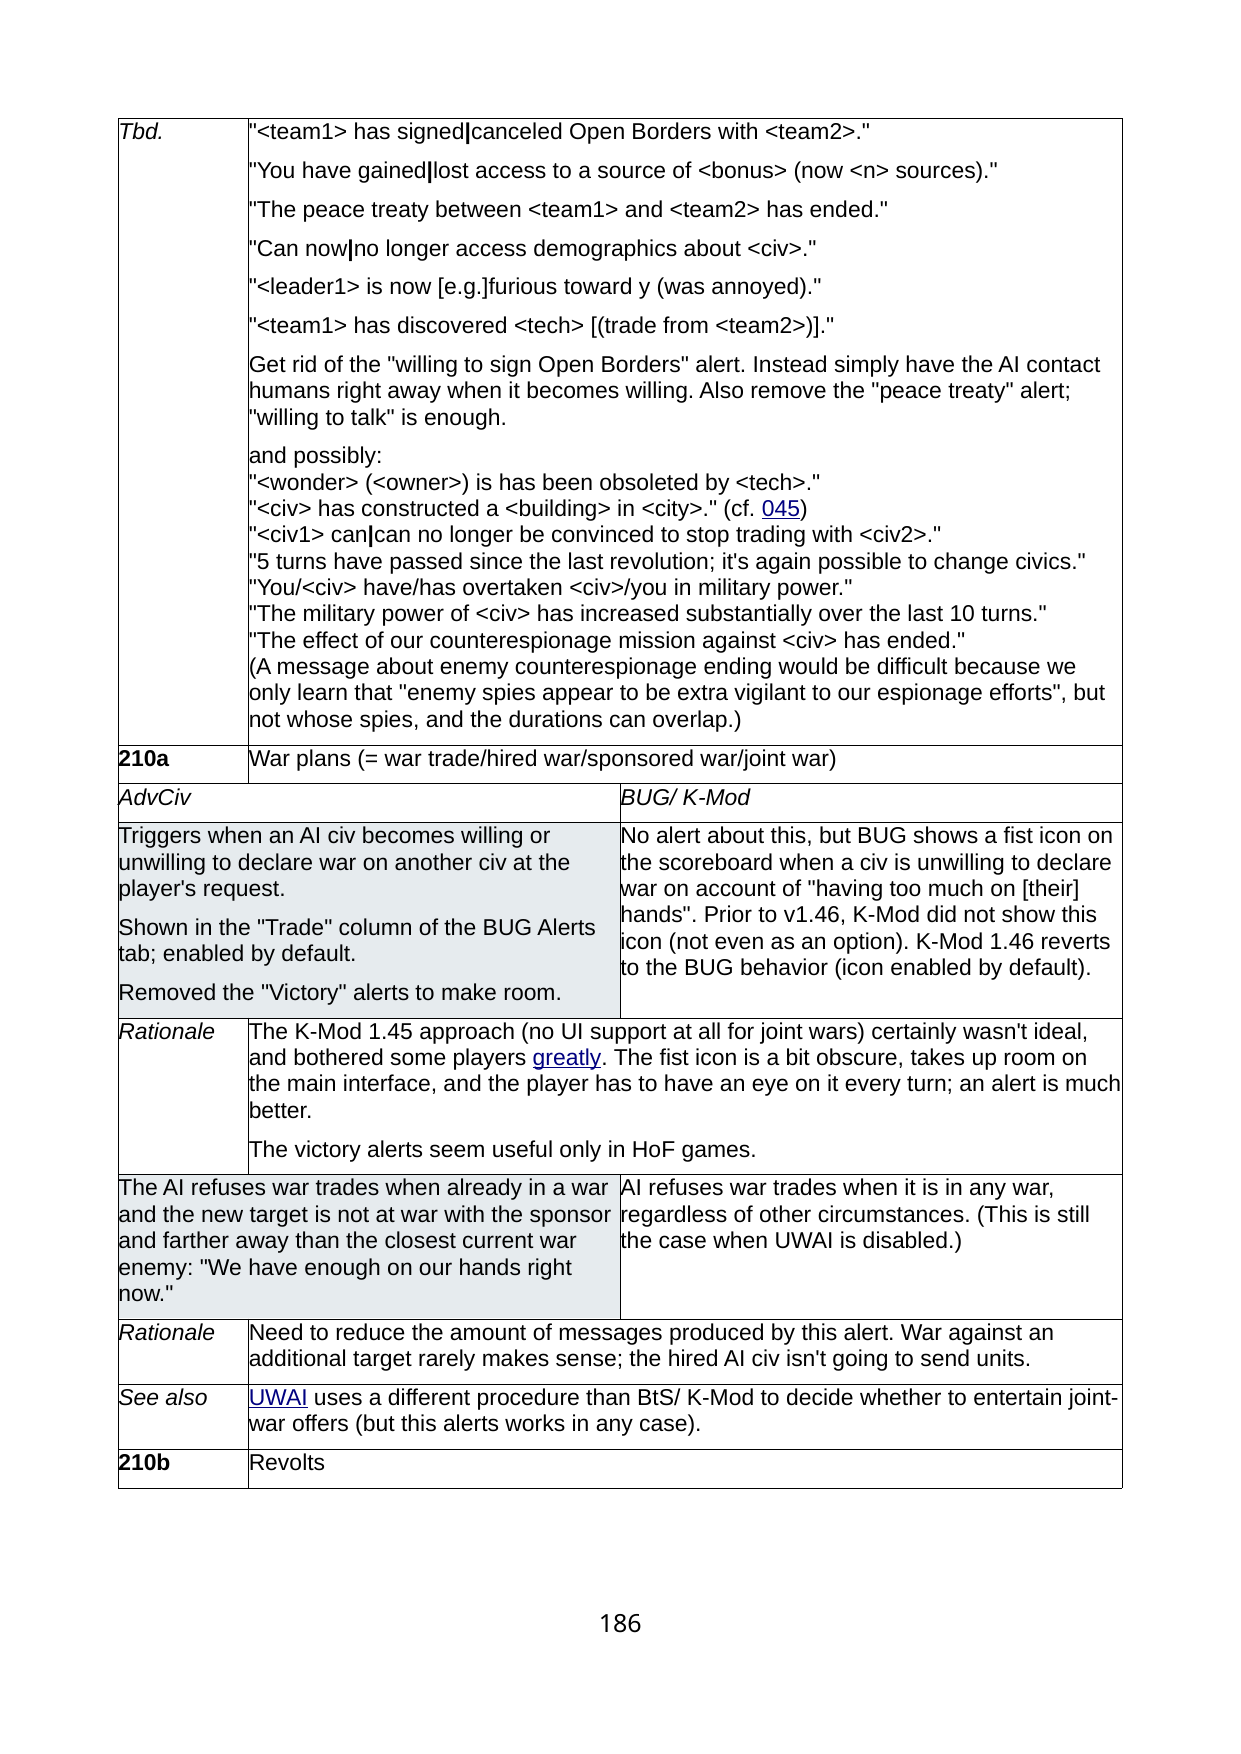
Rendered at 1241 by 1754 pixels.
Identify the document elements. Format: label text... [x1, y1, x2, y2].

table_cell No alert about this, but BUG shows a fist icon on the scoreboard when a civ is unwilling to declare war on account of "having too much on [their] hands". Prior to v1.46, K-Mod did not show this icon (not even as an option). K-Mod 1.46 reverts to the BUG behavior (icon enabled by default). [621, 823, 1122, 1018]
table_cell Tbd. [119, 119, 248, 744]
table_cell 210b [119, 1450, 248, 1488]
table_cell AI refuses war trades when it is in any war, regardless of other circumstances. (This is still the case when UWAI is disabled.) [621, 1175, 1122, 1318]
table_cell "<team1> has signed|canceled Open Borders with <team2>." "You have gained|lost access to a source of <bonus> (now <n> sources)." "The peace treaty between <team1> and <team2> has ended." "Can now|no longer access demographics about <civ>." "<leader1> is now [e.g.]furious toward y (was annoyed)." "<team1> has discovered <tech> [(trade from <team2>)]." Get rid of the "willing to sign Open Borders" alert. Instead simply have the AI contact humans right away when it becomes willing. Also remove the "peace treaty" alert; "willing to talk" is enough. and possibly: "<wonder> (<owner>) is has been obsoleted by <tech>." "<civ> has constructed a <building> in <city>." (cf. 045) "<civ1> can|can no longer be convinced to stop trading with <civ2>." "5 turns have passed since the last revolution; it's again possible to change civics." "You/<civ> have/has overtaken <civ>/you in military power." "The military power of <civ> has increased substantially over the last 10 turns." "The effect of our counterespionage mission against <civ> has ended." (A message about enemy counterespionage ending would be difficult because we only learn that "enemy spies appear to be extra vigilant to our espionage efforts", but not whose spies, and the durations can overlap.) [249, 119, 1122, 744]
table_cell Rationale [119, 1320, 248, 1384]
table_cell Rationale [119, 1019, 248, 1174]
table_cell AdvCiv [119, 784, 620, 822]
table_cell Triggers when an AI civ becomes willing or unwilling to declare war on another civ at the player's request. Shown in the "Trade" column of the BUG Alerts tab; enabled by default. Removed the "Victory" alerts to make room. [119, 823, 620, 1018]
table_cell The AI refuses war trades when already in a war and the new target is not at war with the sponsor and farther away than the closest current war enemy: "We have enough on our hands right now." [119, 1175, 620, 1318]
table_cell UWAI uses a different procedure than BtS/ K-Mod to decide whether to entertain joint-war offers (but this alerts works in any case). [249, 1385, 1122, 1449]
table_cell Need to reduce the amount of messages produced by this alert. War against an additional target rarely makes sense; the hired AI civ isn't going to send units. [249, 1320, 1122, 1384]
table_cell The K-Mod 1.45 approach (no UI support at all for joint wars) certainly wasn't ideal, and bothered some players greatly. The fist icon is a bit obscure, takes up room on the main interface, and the player has to have an eye on it every turn; an alert is much better. The victory alerts seem useful only in HoF games. [249, 1019, 1122, 1174]
table_cell BUG/ K-Mod [621, 784, 1122, 822]
table_cell See also [119, 1385, 248, 1449]
table_cell War plans (= war trade/hired war/sponsored war/joint war) [249, 746, 1122, 783]
table_cell Revolts [249, 1450, 1122, 1488]
table_cell 210a [119, 746, 248, 783]
